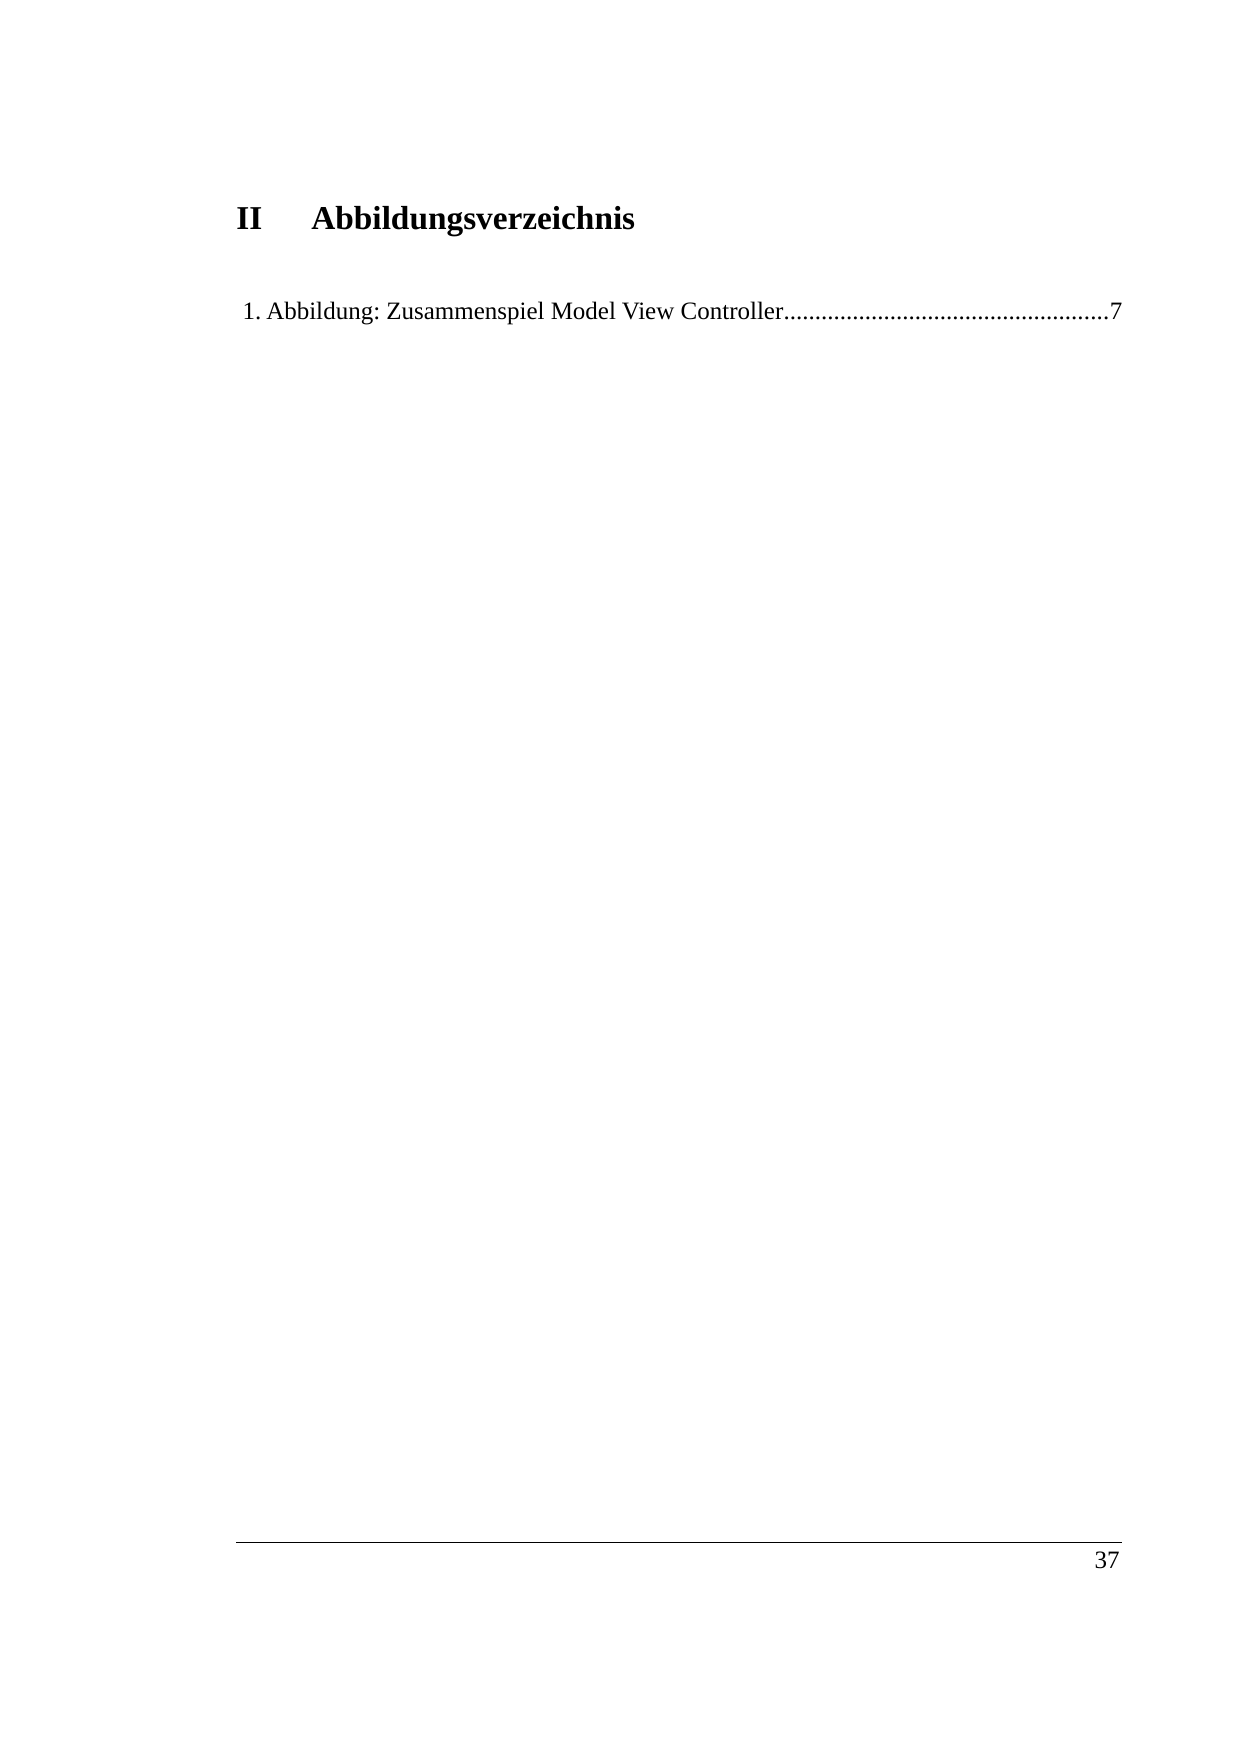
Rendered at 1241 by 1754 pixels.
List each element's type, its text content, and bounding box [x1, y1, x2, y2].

text 1. Abbildung: Zusammenspiel Model View Controller 7 [236, 296, 1122, 325]
subtitle II Abbildungsverzeichnis [236, 198, 1122, 236]
